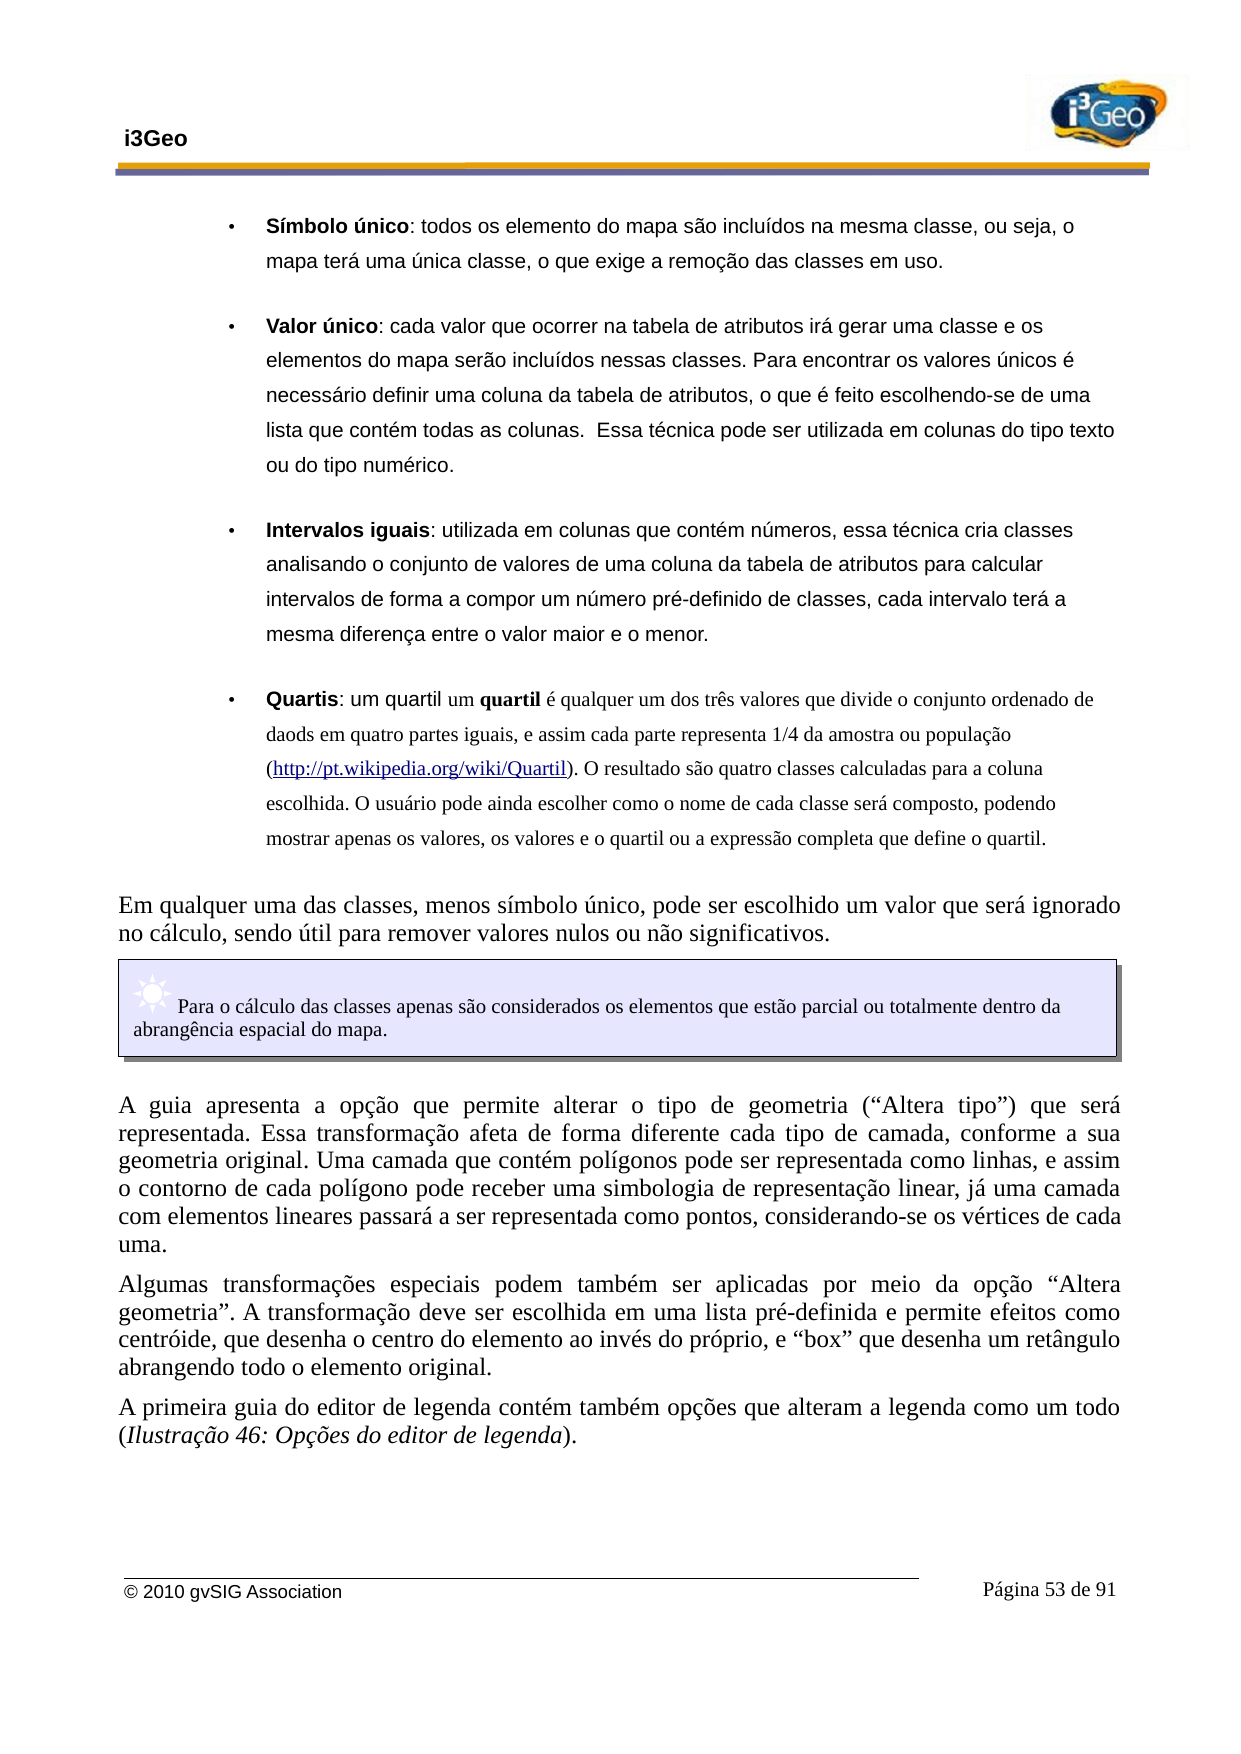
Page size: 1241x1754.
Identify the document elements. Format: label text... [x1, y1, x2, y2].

text Para o cálculo das classes apenas são considerados os elementos que estão parcial ou totalmente dentro da abrangência espacial do mapa. [119, 960, 1116, 1056]
list Intervalos iguais: utilizada em colunas que contém números, essa técnica cria classes analisando o conjunto de valores de uma coluna da tabela de atributos para calcular intervalos de forma a compor um número pré-definido de classes, cada intervalo terá a mesma diferença entre o valor maior e o menor. [228, 518, 1122, 646]
text A guia apresenta a opção que permite alterar o tipo de geometria (“Altera tipo”) que será representada. Essa transformação afeta de forma diferente cada tipo de camada, conforme a sua geometria original. Uma camada que contém polígonos pode ser representada como linhas, e assim o contorno de cada polígono pode receber uma simbologia de representação linear, já uma camada com elementos lineares passará a ser representada como pontos, considerando-se os vértices de cada uma. [118, 1091, 1122, 1257]
picture [133, 990, 141, 997]
picture [1025, 74, 1191, 151]
list Símbolo único: todos os elemento do mapa são incluídos na mesma classe, ou seja, o mapa terá uma única classe, o que exige a remoção das classes em uso. [228, 214, 1122, 272]
picture [164, 990, 173, 997]
picture [149, 1005, 156, 1014]
list Valor único: cada valor que ocorrer na tabela de atributos irá gerar uma classe e os elementos do mapa serão incluídos nessas classes. Para encontrar os valores únicos é necessário definir uma coluna da tabela de atributos, o que é feito escolhendo-se de uma lista que contém todas as colunas. Essa técnica pode ser utilizada em colunas do tipo texto ou do tipo numérico. [228, 314, 1122, 477]
picture [138, 974, 167, 1008]
text A primeira guia do editor de legenda contém também opções que alteram a legenda como um todo (Ilustração 46: Opções do editor de legenda). [118, 1393, 1122, 1449]
text Em qualquer uma das classes, menos símbolo único, pode ser escolhido um valor que será ignorado no cálculo, sendo útil para remover valores nulos ou não significativos. [118, 891, 1122, 947]
text Algumas transformações especiais podem também ser aplicadas por meio da opção “Altera geometria”. A transformação deve ser escolhida em uma lista pré-definida e permite efeitos como centróide, que desenha o centro do elemento ao invés do próprio, e “box” que desenha um retângulo abrangendo todo o elemento original. [118, 1270, 1122, 1381]
list Quartis: um quartil um quartil é qualquer um dos três valores que divide o conjunto ordenado de daods em quatro partes iguais, e assim cada parte representa 1/4 da amostra ou população (http://pt.wikipedia.org/wiki/Quartil). O resultado são quatro classes calculadas para a coluna escolhida. O usuário pode ainda escolher como o nome de cada classe será composto, podendo mostrar apenas os valores, os valores e o quartil ou a expressão completa que define o quartil. [228, 687, 1122, 850]
